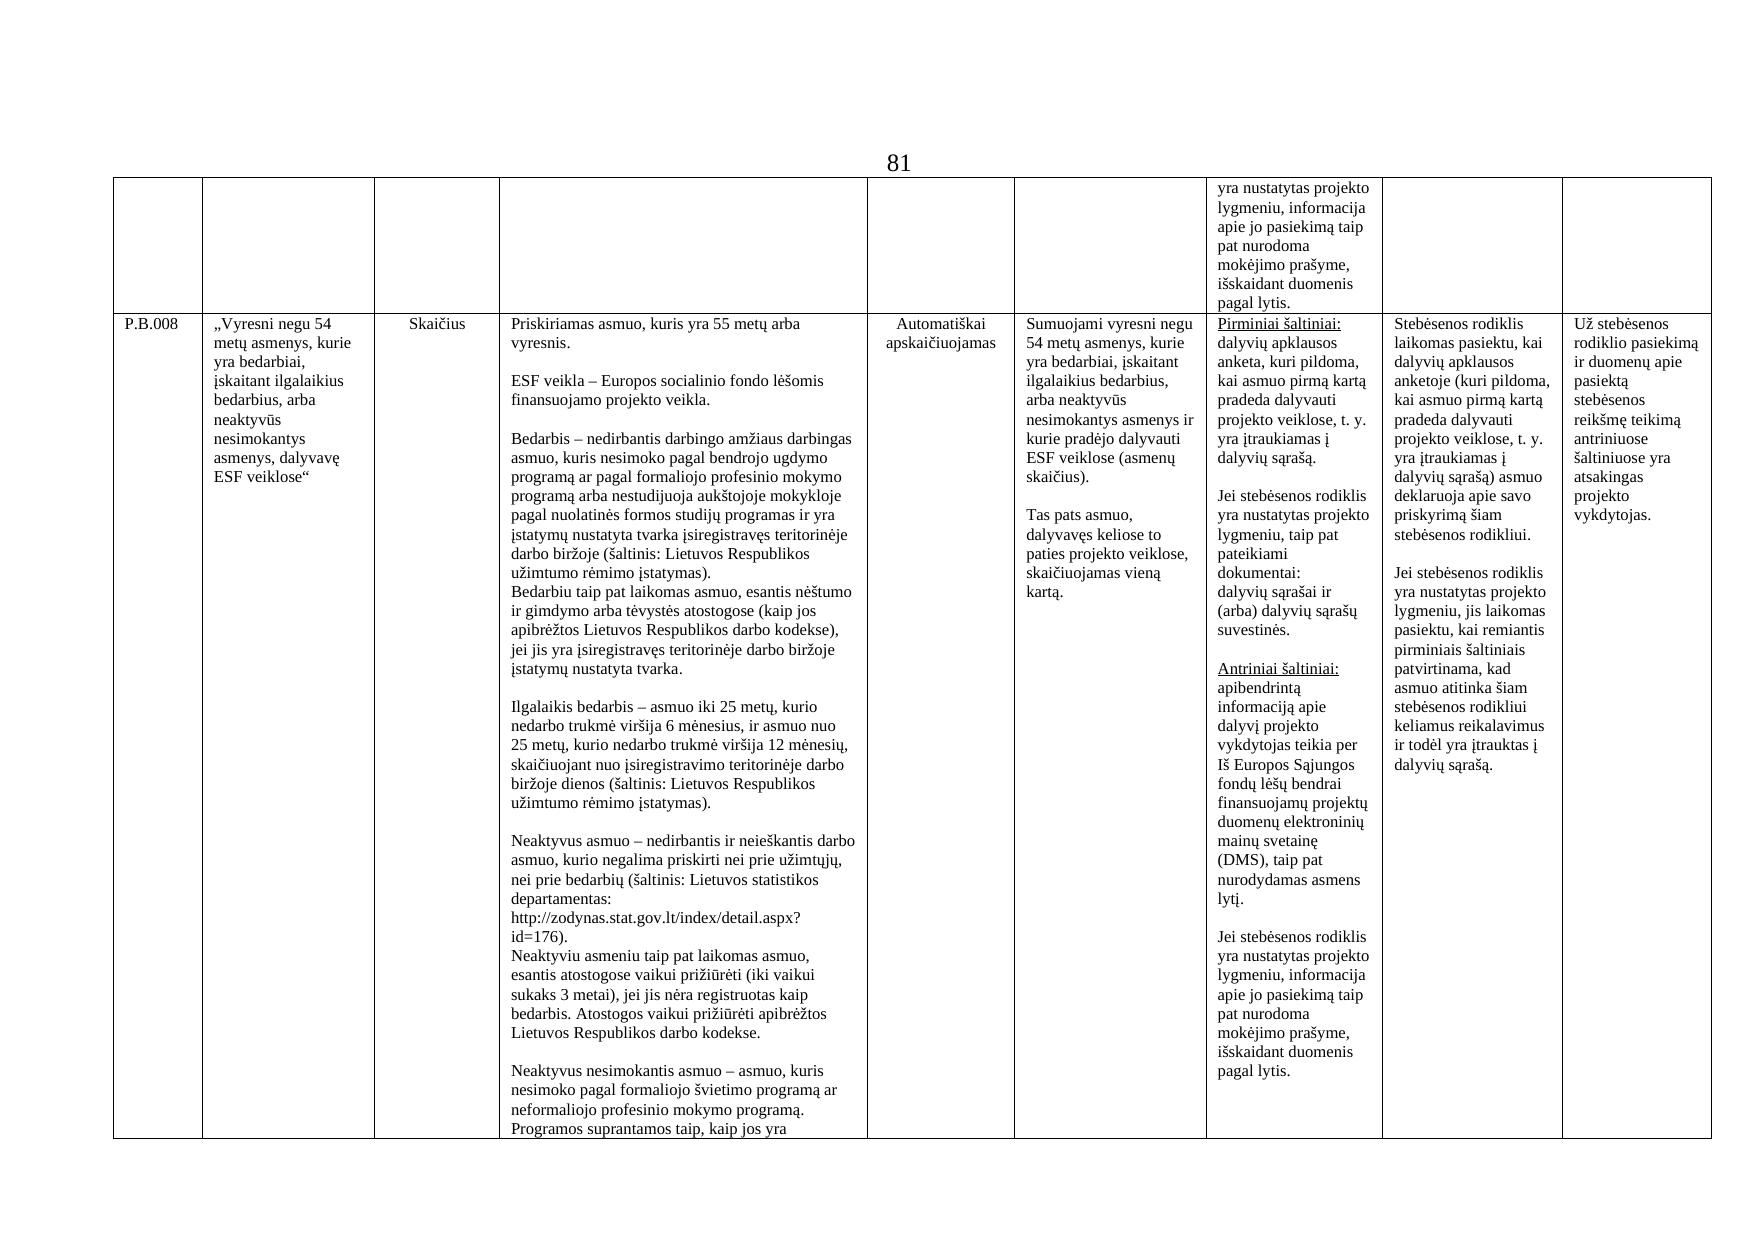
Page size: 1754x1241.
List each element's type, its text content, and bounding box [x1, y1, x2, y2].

table_cell [868, 178, 1014, 312]
table_cell yra nustatytas projekto lygmeniu, informacija apie jo pasiekimą taip pat nurodoma mokėjimo prašyme, išskaidant duomenis pagal lytis. [1207, 178, 1382, 312]
table_cell [203, 178, 374, 312]
table_cell [1383, 178, 1562, 312]
table_cell Už stebėsenos rodiklio pasiekimą ir duomenų apie pasiektą stebėsenos reikšmę teikimą antriniuose šaltiniuose yra atsakingas projekto vykdytojas. [1563, 314, 1711, 1138]
table_cell Priskiriamas asmuo, kuris yra 55 metų arba vyresnis. ESF veikla – Europos socialinio fondo lėšomis finansuojamo projekto veikla. Bedarbis – nedirbantis darbingo amžiaus darbingas asmuo, kuris nesimoko pagal bendrojo ugdymo programą ar pagal formaliojo profesinio mokymo programą arba nestudijuoja aukštojoje mokykloje pagal nuolatinės formos studijų programas ir yra įstatymų nustatyta tvarka įsiregistravęs teritorinėje darbo biržoje (šaltinis: Lietuvos Respublikos užimtumo rėmimo įstatymas). Bedarbiu taip pat laikomas asmuo, esantis nėštumo ir gimdymo arba tėvystės atostogose (kaip jos apibrėžtos Lietuvos Respublikos darbo kodekse), jei jis yra įsiregistravęs teritorinėje darbo biržoje įstatymų nustatyta tvarka. Ilgalaikis bedarbis – asmuo iki 25 metų, kurio nedarbo trukmė viršija 6 mėnesius, ir asmuo nuo 25 metų, kurio nedarbo trukmė viršija 12 mėnesių, skaičiuojant nuo įsiregistravimo teritorinėje darbo biržoje dienos (šaltinis: Lietuvos Respublikos užimtumo rėmimo įstatymas). Neaktyvus asmuo – nedirbantis ir neieškantis darbo asmuo, kurio negalima priskirti nei prie užimtųjų, nei prie bedarbių (šaltinis: Lietuvos statistikos departamentas: http://zodynas.stat.gov.lt/index/detail.aspx?id=176). Neaktyviu asmeniu taip pat laikomas asmuo, esantis atostogose vaikui prižiūrėti (iki vaikui sukaks 3 metai), jei jis nėra registruotas kaip bedarbis. Atostogos vaikui prižiūrėti apibrėžtos Lietuvos Respublikos darbo kodekse. Neaktyvus nesimokantis asmuo – asmuo, kuris nesimoko pagal formaliojo švietimo programą ar neformaliojo profesinio mokymo programą. Programos suprantamos taip, kaip jos yra [500, 314, 867, 1138]
table_cell [375, 178, 499, 312]
table_cell [1015, 178, 1206, 312]
table_cell Skaičius [375, 314, 499, 1138]
table_cell [1563, 178, 1711, 312]
table_cell [500, 178, 867, 312]
table_cell Sumuojami vyresni negu 54 metų asmenys, kurie yra bedarbiai, įskaitant ilgalaikius bedarbius, arba neaktyvūs nesimokantys asmenys ir kurie pradėjo dalyvauti ESF veiklose (asmenų skaičius). Tas pats asmuo, dalyvavęs keliose to paties projekto veiklose, skaičiuojamas vieną kartą. [1015, 314, 1206, 1138]
table_cell „Vyresni negu 54 metų asmenys, kurie yra bedarbiai, įskaitant ilgalaikius bedarbius, arba neaktyvūs nesimokantys asmenys, dalyvavę ESF veiklose“ [203, 314, 374, 1138]
table_cell [114, 178, 202, 312]
table_cell Pirminiai šaltiniai: dalyvių apklausos anketa, kuri pildoma, kai asmuo pirmą kartą pradeda dalyvauti projekto veiklose, t. y. yra įtraukiamas į dalyvių sąrašą. Jei stebėsenos rodiklis yra nustatytas projekto lygmeniu, taip pat pateikiami dokumentai: dalyvių sąrašai ir (arba) dalyvių sąrašų suvestinės. Antriniai šaltiniai: apibendrintą informaciją apie dalyvį projekto vykdytojas teikia per Iš Europos Sąjungos fondų lėšų bendrai finansuojamų projektų duomenų elektroninių mainų svetainę (DMS), taip pat nurodydamas asmens lytį. Jei stebėsenos rodiklis yra nustatytas projekto lygmeniu, informacija apie jo pasiekimą taip pat nurodoma mokėjimo prašyme, išskaidant duomenis pagal lytis. [1207, 314, 1382, 1138]
table_cell Stebėsenos rodiklis laikomas pasiektu, kai dalyvių apklausos anketoje (kuri pildoma, kai asmuo pirmą kartą pradeda dalyvauti projekto veiklose, t. y. yra įtraukiamas į dalyvių sąrašą) asmuo deklaruoja apie savo priskyrimą šiam stebėsenos rodikliui. Jei stebėsenos rodiklis yra nustatytas projekto lygmeniu, jis laikomas pasiektu, kai remiantis pirminiais šaltiniais patvirtinama, kad asmuo atitinka šiam stebėsenos rodikliui keliamus reikalavimus ir todėl yra įtrauktas į dalyvių sąrašą. [1383, 314, 1562, 1138]
table_cell P.B.008 [114, 314, 202, 1138]
table_cell Automatiškai apskaičiuojamas [868, 314, 1014, 1138]
